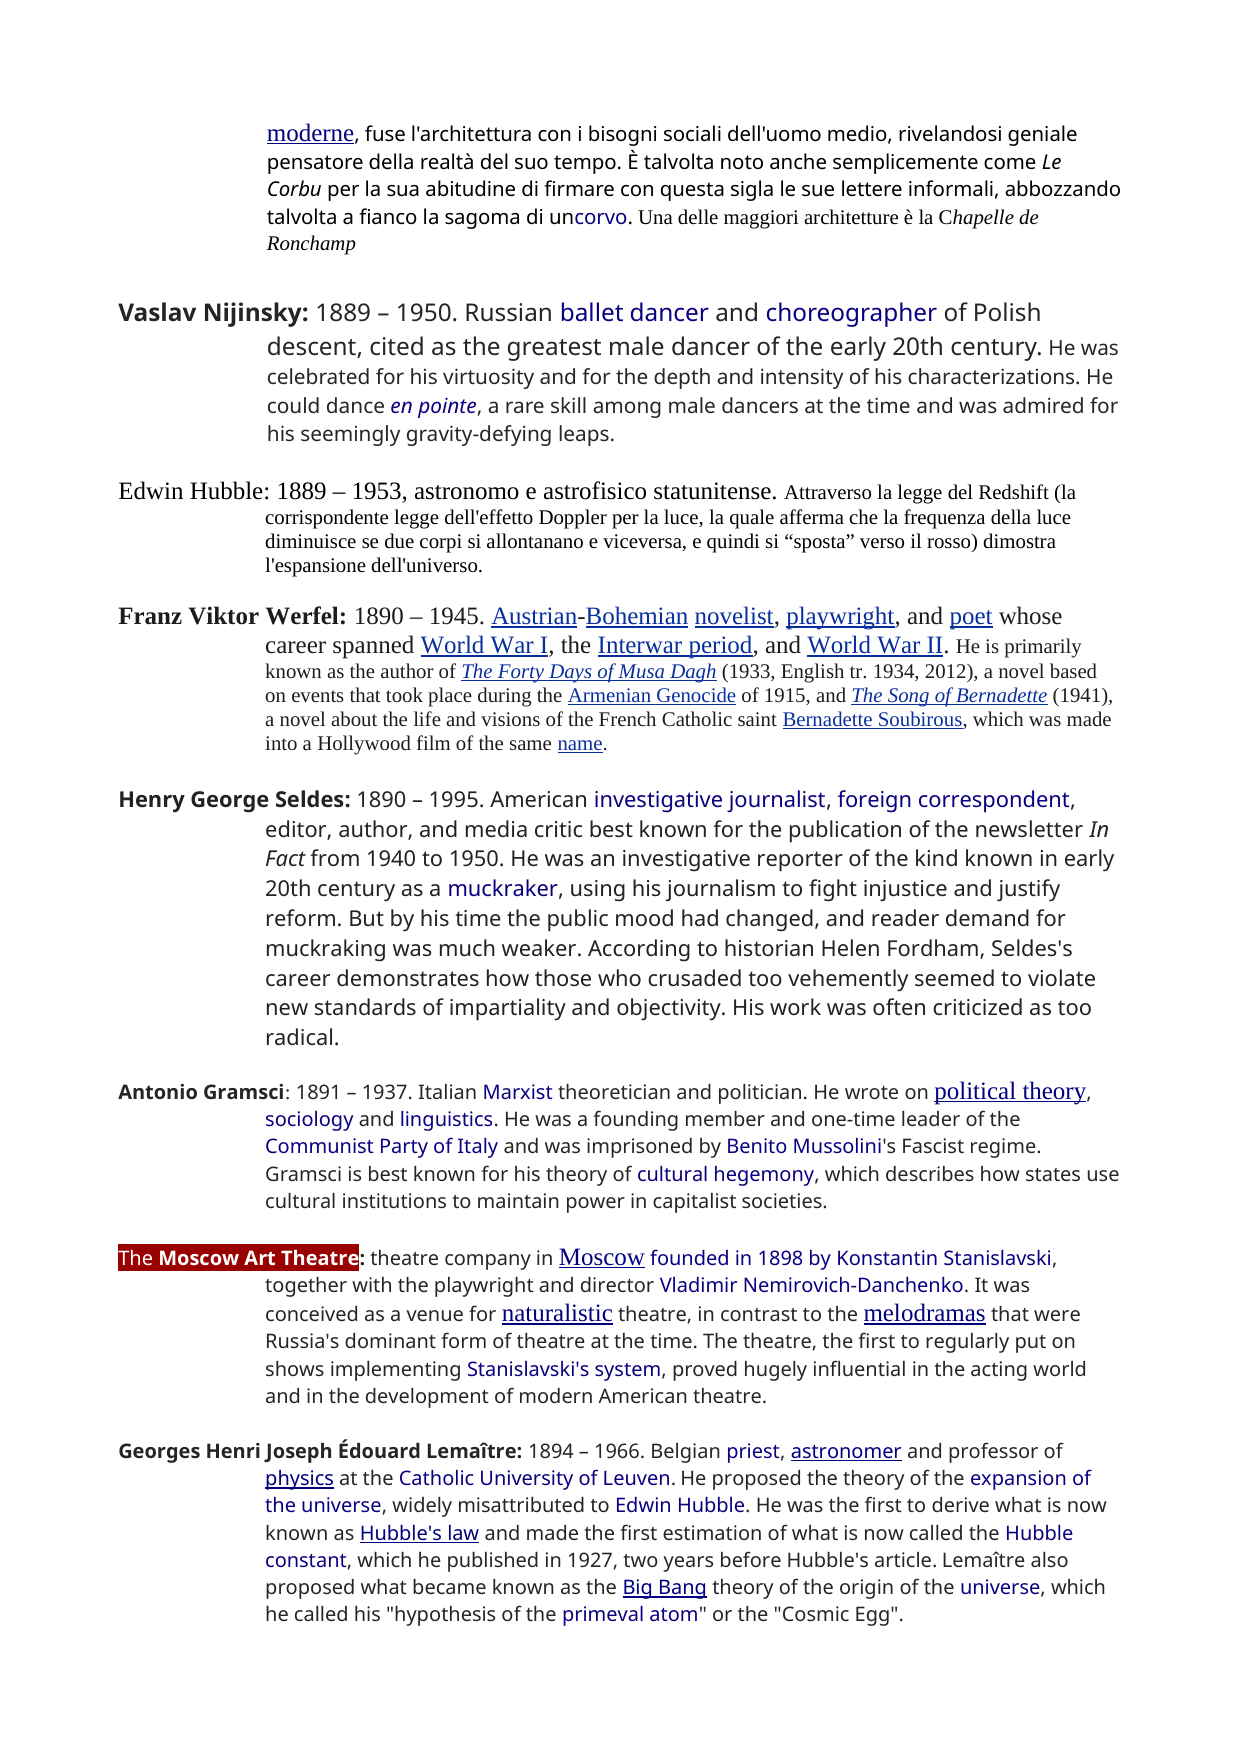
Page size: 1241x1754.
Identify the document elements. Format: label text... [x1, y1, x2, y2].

text moderne, fuse l'architettura con i bisogni sociali dell'uomo medio, rivelandosi geniale pensatore della realtà del suo tempo. È talvolta noto anche semplicemente come Le Corbu per la sua abitudine di firmare con questa sigla le sue lettere informali, abbozzando talvolta a fianco la sagoma di uncorvo. Una delle maggiori architetture è la Chapelle de Ronchamp [118, 118, 1122, 254]
text Edwin Hubble: 1889 – 1953, astronomo e astrofisico statunitense. Attraverso la legge del Redshift (la corrispondente legge dell'effetto Doppler per la luce, la quale afferma che la frequenza della luce diminuisce se due corpi si allontanano e viceversa, e quindi si “sposta” verso il rosso) dimostra l'espansione dell'universo. [118, 476, 1122, 577]
text Franz Viktor Werfel: 1890 – 1945. Austrian-Bohemian novelist, playwright, and poet whose career spanned World War I, the Interwar period, and World War II. He is primarily known as the author of The Forty Days of Musa Dagh (1933, English tr. 1934, 2012), a novel based on events that took place during the Armenian Genocide of 1915, and The Song of Bernadette (1941), a novel about the life and visions of the French Catholic saint Bernadette Soubirous, which was made into a Hollywood film of the same name. [118, 601, 1122, 755]
text The Moscow Art Theatre: theatre company in Moscow founded in 1898 by Konstantin Stanislavski, together with the playwright and director Vladimir Nemirovich-Danchenko. It was conceived as a venue for naturalistic theatre, in contrast to the melodramas that were Russia's dominant form of theatre at the time. The theatre, the first to regularly put on shows implementing Stanislavski's system, proved hugely influential in the acting world and in the development of modern American theatre. [118, 1242, 1122, 1409]
text Antonio Gramsci: 1891 – 1937. Italian Marxist theoretician and politician. He wrote on political theory, sociology and linguistics. He was a founding member and one-time leader of the Communist Party of Italy and was imprisoned by Benito Mussolini's Fascist regime. Gramsci is best known for his theory of cultural hegemony, which describes how states use cultural institutions to maintain power in capitalist societies. [118, 1076, 1122, 1214]
text Georges Henri Joseph Édouard Lemaître: 1894 – 1966. Belgian priest, astronomer and professor of physics at the Catholic University of Leuven. He proposed the theory of the expansion of the universe, widely misattributed to Edwin Hubble. He was the first to derive what is now known as Hubble's law and made the first estimation of what is now called the Hubble constant, which he published in 1927, two years before Hubble's article. Lemaître also proposed what became known as the Big Bang theory of the origin of the universe, which he called his "hypothesis of the primeval atom" or the "Cosmic Egg". [118, 1437, 1122, 1628]
text Vaslav Nijinsky: 1889 – 1950. Russian ballet dancer and choreographer of Polish descent, cited as the greatest male dancer of the early 20th century. He was celebrated for his virtuosity and for the depth and intensity of his characterizations. He could dance en pointe, a rare skill among male dancers at the time and was admired for his seemingly gravity-defying leaps. [118, 296, 1122, 448]
text Henry George Seldes: 1890 – 1995. American investigative journalist, foreign correspondent, editor, author, and media critic best known for the publication of the newsletter In Fact from 1940 to 1950. He was an investigative reporter of the kind known in early 20th century as a muckraker, using his journalism to fight injustice and justify reform. But by his time the public mood had changed, and reader demand for muckraking was much weaker. According to historian Helen Fordham, Seldes's career demonstrates how those who crusaded too vehemently seemed to violate new standards of impartiality and objectivity. His work was often criticized as too radical. [118, 784, 1122, 1052]
